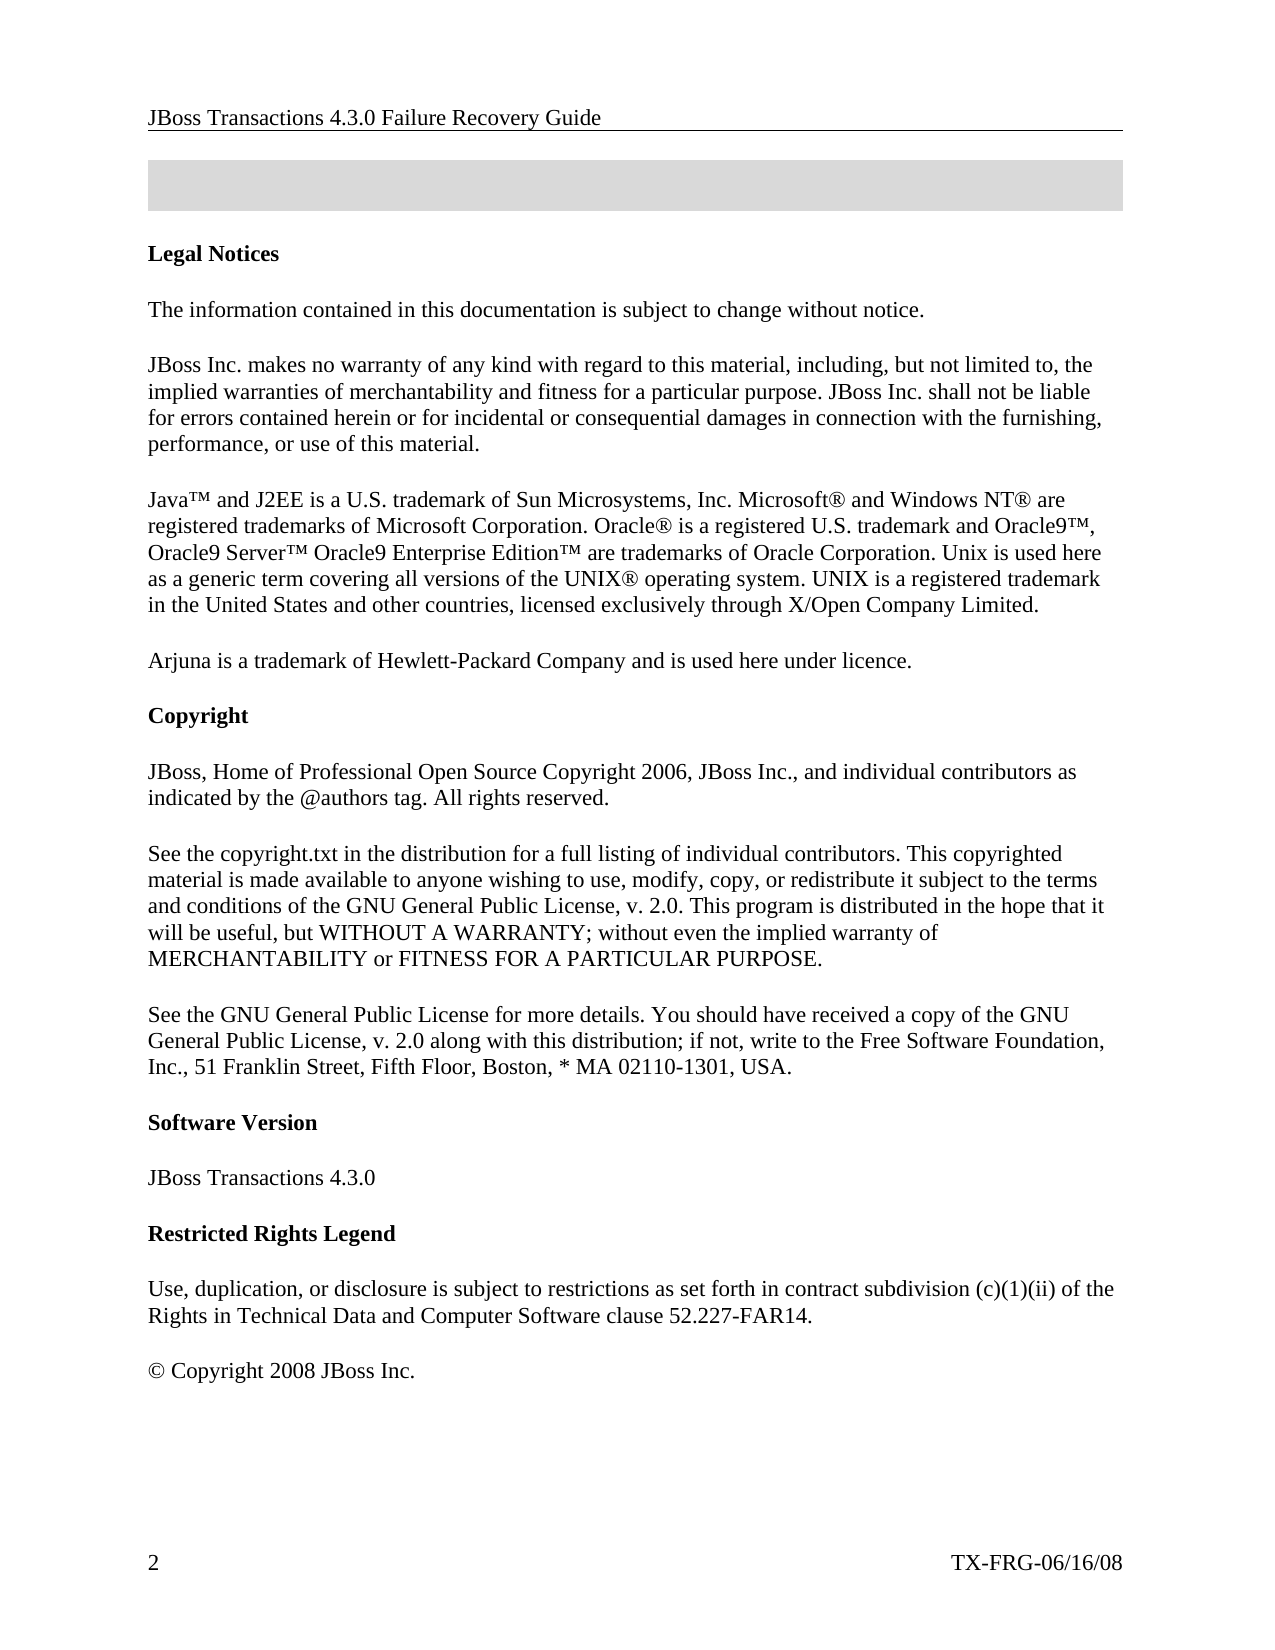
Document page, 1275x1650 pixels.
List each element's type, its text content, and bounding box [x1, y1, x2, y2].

text © Copyright 2008 JBoss Inc. [148, 1357, 1123, 1384]
text See the GNU General Public License for more details. You should have received a copy of the GNU General Public License, v. 2.0 along with this distribution; if not, write to the Free Software Foundation, Inc., 51 Franklin Street, Fifth Floor, Boston, * MA 02110-1301, USA. [148, 1001, 1123, 1080]
text JBoss, Home of Professional Open Source Copyright 2006, JBoss Inc., and individual contributors as indicated by the @authors tag. All rights reserved. [148, 758, 1123, 811]
text Copyright [148, 702, 1123, 729]
text Arjuna is a trademark of Hewlett-Packard Company and is used here under licence. [148, 647, 1123, 673]
text Software Version [148, 1109, 1123, 1135]
text Java™ and J2EE is a U.S. trademark of Sun Microsystems, Inc. Microsoft® and Windows NT® are registered trademarks of Microsoft Corporation. Oracle® is a registered U.S. trademark and Oracle9™, Oracle9 Server™ Oracle9 Enterprise Edition™ are trademarks of Oracle Corporation. Unix is used here as a generic term covering all versions of the UNIX® operating system. UNIX is a registered trademark in the United States and other countries, licensed exclusively through X/Open Company Limited. [148, 486, 1123, 618]
text See the copyright.txt in the distribution for a full listing of individual contributors. This copyrighted material is made available to anyone wishing to use, modify, copy, or redistribute it subject to the terms and conditions of the GNU General Public License, v. 2.0. This program is distributed in the hope that it will be useful, but WITHOUT A WARRANTY; without even the implied warranty of MERCHANTABILITY or FITNESS FOR A PARTICULAR PURPOSE. [148, 840, 1123, 972]
text JBoss Inc. makes no warranty of any kind with regard to this material, including, but not limited to, the implied warranties of merchantability and fitness for a particular purpose. JBoss Inc. shall not be liable for errors contained herein or for incidental or consequential damages in connection with the furnishing, performance, or use of this material. [148, 351, 1123, 457]
text The information contained in this documentation is subject to change without notice. [148, 296, 1123, 322]
text Legal Notices [148, 240, 1123, 267]
text Use, duplication, or disclosure is subject to restrictions as set forth in contract subdivision (c)(1)(ii) of the Rights in Technical Data and Computer Software clause 52.227-FAR14. [148, 1276, 1123, 1328]
text JBoss Transactions 4.3.0 [148, 1164, 1123, 1191]
text Restricted Rights Legend [148, 1220, 1123, 1246]
